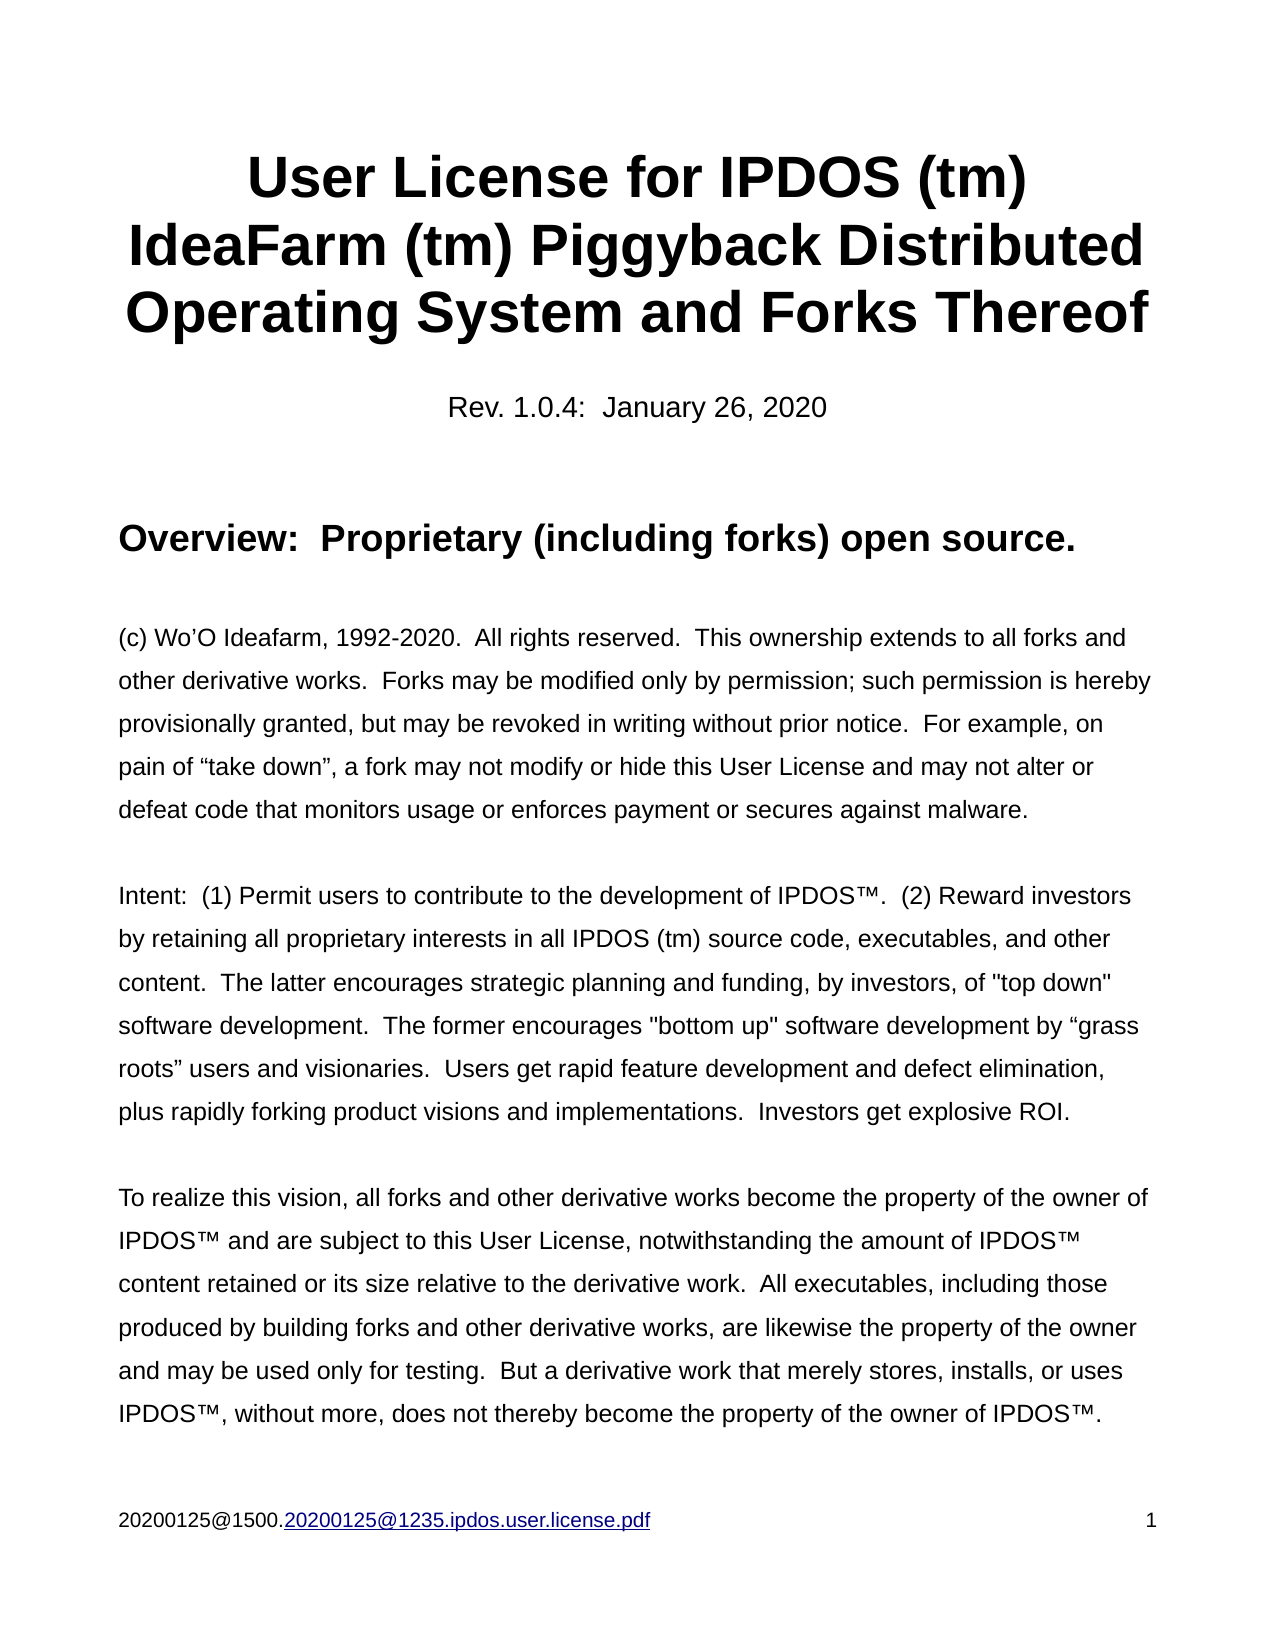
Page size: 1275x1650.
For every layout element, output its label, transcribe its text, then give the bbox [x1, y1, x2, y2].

subtitle Overview: Proprietary (including forks) open source. [118, 516, 1157, 560]
title User License for IPDOS (tm) IdeaFarm (tm) Piggyback Distributed Operating System and Forks Thereof [118, 143, 1157, 344]
text (c) Wo’O Ideafarm, 1992-2020. All rights reserved. This ownership extends to all forks and other derivative works. Forks may be modified only by permission; such permission is hereby provisionally granted, but may be revoked in writing without prior notice. For example, on pain of “take down”, a fork may not modify or hide this User License and may not alter or defeat code that monitors usage or enforces payment or secures against malware. [118, 622, 1157, 824]
text Intent: (1) Permit users to contribute to the development of IPDOS™. (2) Reward investors by retaining all proprietary interests in all IPDOS (tm) source code, executables, and other content. The latter encourages strategic planning and funding, by investors, of "top down" software development. The former encourages "bottom up" software development by “grass roots” users and visionaries. Users get rapid feature development and defect elimination, plus rapidly forking product visions and implementations. Investors get explosive ROI. [118, 881, 1157, 1126]
text Rev. 1.0.4: January 26, 2020 [118, 390, 1157, 424]
text To realize this vision, all forks and other derivative works become the property of the owner of IPDOS™ and are subject to this User License, notwithstanding the amount of IPDOS™ content retained or its size relative to the derivative work. All executables, including those produced by building forks and other derivative works, are likewise the property of the owner and may be used only for testing. But a derivative work that merely stores, installs, or uses IPDOS™, without more, does not thereby become the property of the owner of IPDOS™. [118, 1183, 1157, 1427]
